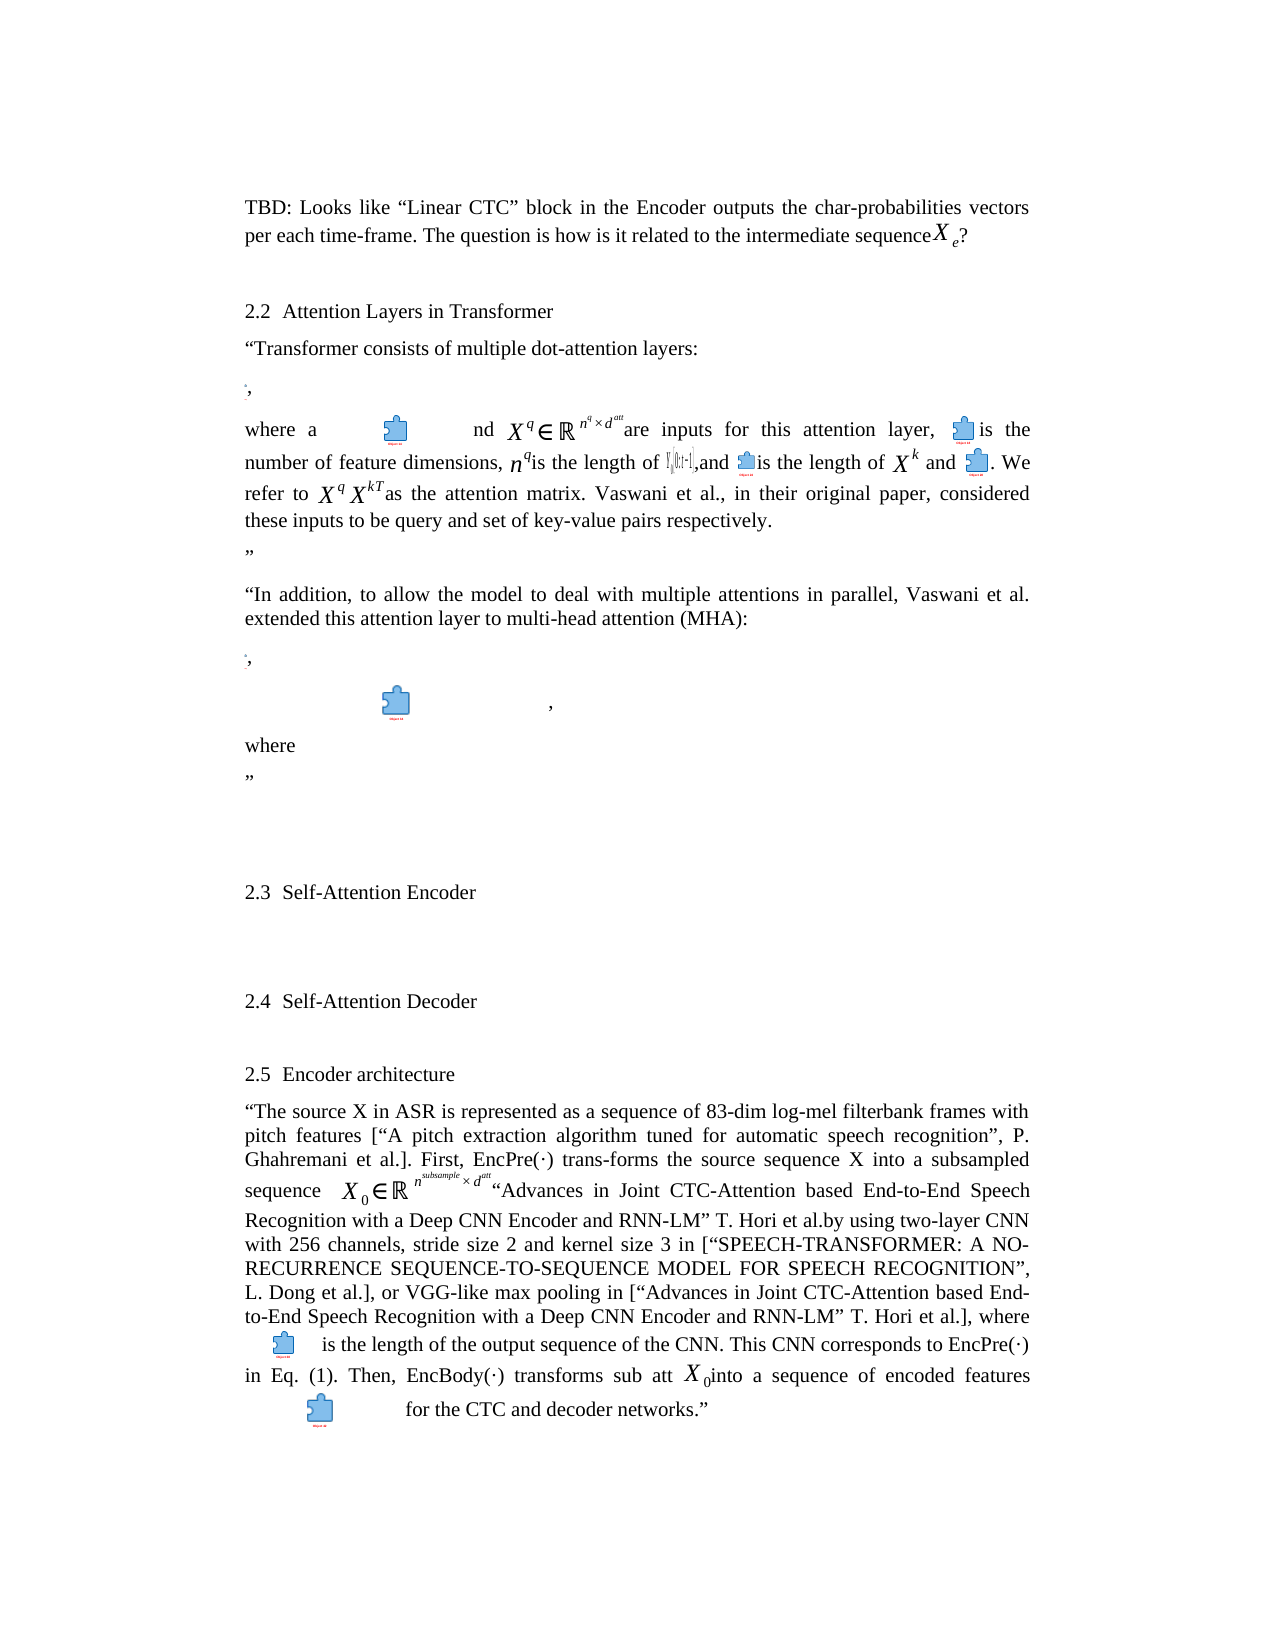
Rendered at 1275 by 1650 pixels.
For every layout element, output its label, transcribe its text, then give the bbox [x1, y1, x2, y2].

text ” [244, 770, 1031, 794]
text “Transformer consists of multiple dot-attention layers: [244, 336, 1031, 360]
text TBD: Looks like “Linear CTC” block in the Encoder outputs the char-probabilities vectors per each time-frame. The question is how is it related to the intermediate sequence? [244, 195, 1031, 250]
list Attention Layers in Transformer [244, 299, 1031, 323]
list Self-Attention Encoder [244, 879, 1031, 904]
text , [244, 642, 1031, 670]
list Encoder architecture [244, 1062, 1031, 1086]
text “The source X in ASR is represented as a sequence of 83-dim log-mel filterbank frames with pitch features [“A pitch extraction algorithm tuned for automatic speech recognition”, P. Ghahremani et al.]. First, EncPre(·) trans-forms the source sequence X into a subsampled sequence “Advances in Joint CTC-Attention based End-to-End Speech Recognition with a Deep CNN Encoder and RNN-LM” T. Hori et al.by using two-layer CNN with 256 channels, stride size 2 and kernel size 3 in [“SPEECH-TRANSFORMER: A NO-RECURRENCE SEQUENCE-TO-SEQUENCE MODEL FOR SPEECH RECOGNITION”, L. Dong et al.], or VGG-like max pooling in [“Advances in Joint CTC-Attention based End-to-End Speech Recognition with a Deep CNN Encoder and RNN-LM” T. Hori et al.], where is the length of the output sequence of the CNN. This CNN corresponds to EncPre(·) in Eq. (1). Then, EncBody(·) transforms sub att into a sequence of encoded features for the CTC and decoder networks.” [244, 1099, 1031, 1428]
list Self-Attention Decoder [244, 989, 1031, 1013]
text , [244, 373, 1031, 400]
text , [244, 682, 1031, 721]
text where [244, 733, 1031, 757]
text where and are inputs for this attention layer, is the number of feature dimensions, is the length of ,and is the length of and . We refer to as the attention matrix. Vaswani et al., in their original paper, considered these inputs to be query and set of key-value pairs respectively. [244, 413, 1031, 532]
text “In addition, to allow the model to deal with multiple attentions in parallel, Vaswani et al. extended this attention layer to multi-head attention (MHA): [244, 581, 1031, 629]
text ” [244, 545, 1031, 569]
